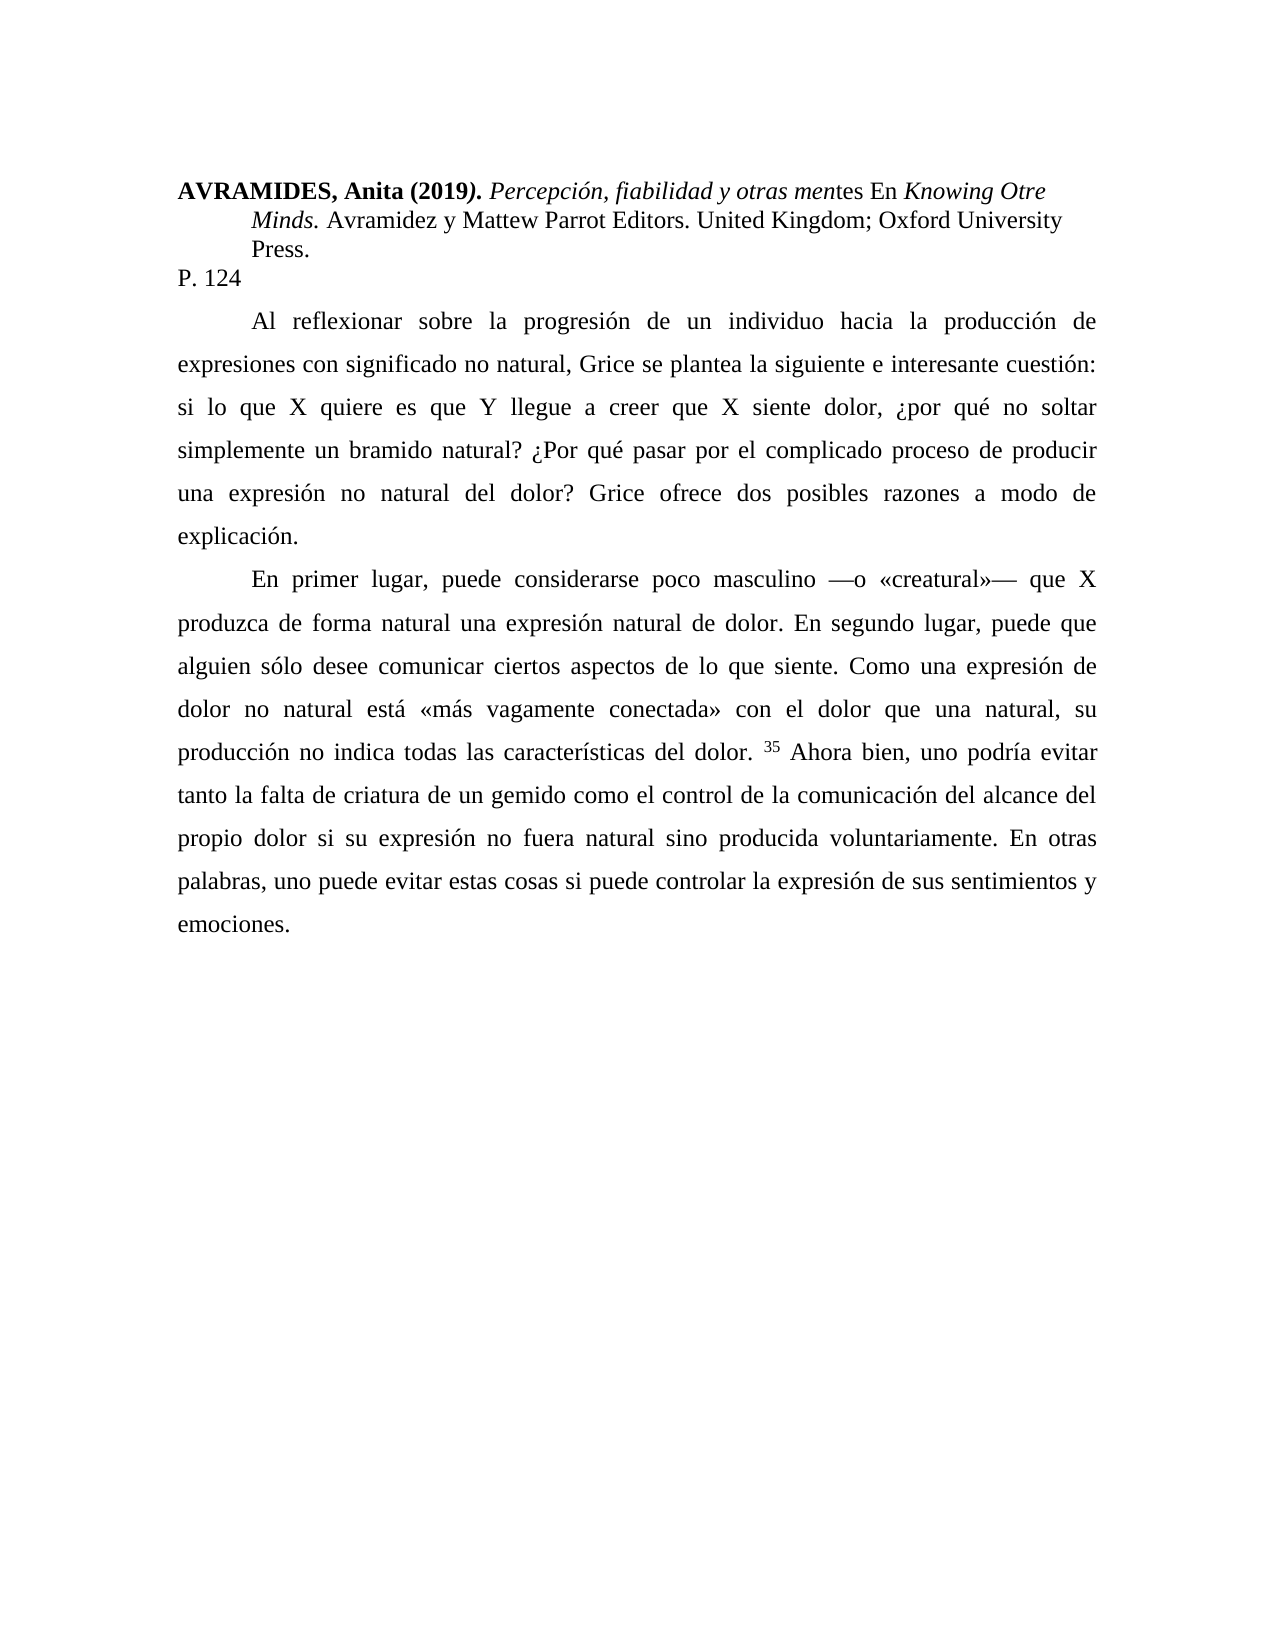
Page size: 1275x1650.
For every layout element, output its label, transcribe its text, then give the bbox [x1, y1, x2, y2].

text Al reflexionar sobre la progresión de un individuo hacia la producción de expresiones con significado no natural, Grice se plantea la siguiente e interesante cuestión: si lo que X quiere es que Y llegue a creer que X siente dolor, ¿por qué no soltar simplemente un bramido natural? ¿Por qué pasar por el complicado proceso de producir una expresión no natural del dolor? Grice ofrece dos posibles razones a modo de explicación. [177, 306, 1098, 550]
text P. 124 [177, 263, 1098, 291]
text En primer lugar, puede considerarse poco masculino —o «creatural»— que X produzca de forma natural una expresión natural de dolor. En segundo lugar, puede que alguien sólo desee comunicar ciertos aspectos de lo que siente. Como una expresión de dolor no natural está «más vagamente conectada» con el dolor que una natural, su producción no indica todas las características del dolor. 35 Ahora bien, uno podría evitar tanto la falta de criatura de un gemido como el control de la comunicación del alcance del propio dolor si su expresión no fuera natural sino producida voluntariamente. En otras palabras, uno puede evitar estas cosas si puede controlar la expresión de sus sentimientos y emociones. [177, 564, 1098, 938]
text AVRAMIDES, Anita (2019). Percepción, fiabilidad y otras mentes En Knowing Otre Minds. Avramidez y Mattew Parrot Editors. United Kingdom; Oxford University Press. [177, 176, 1098, 263]
